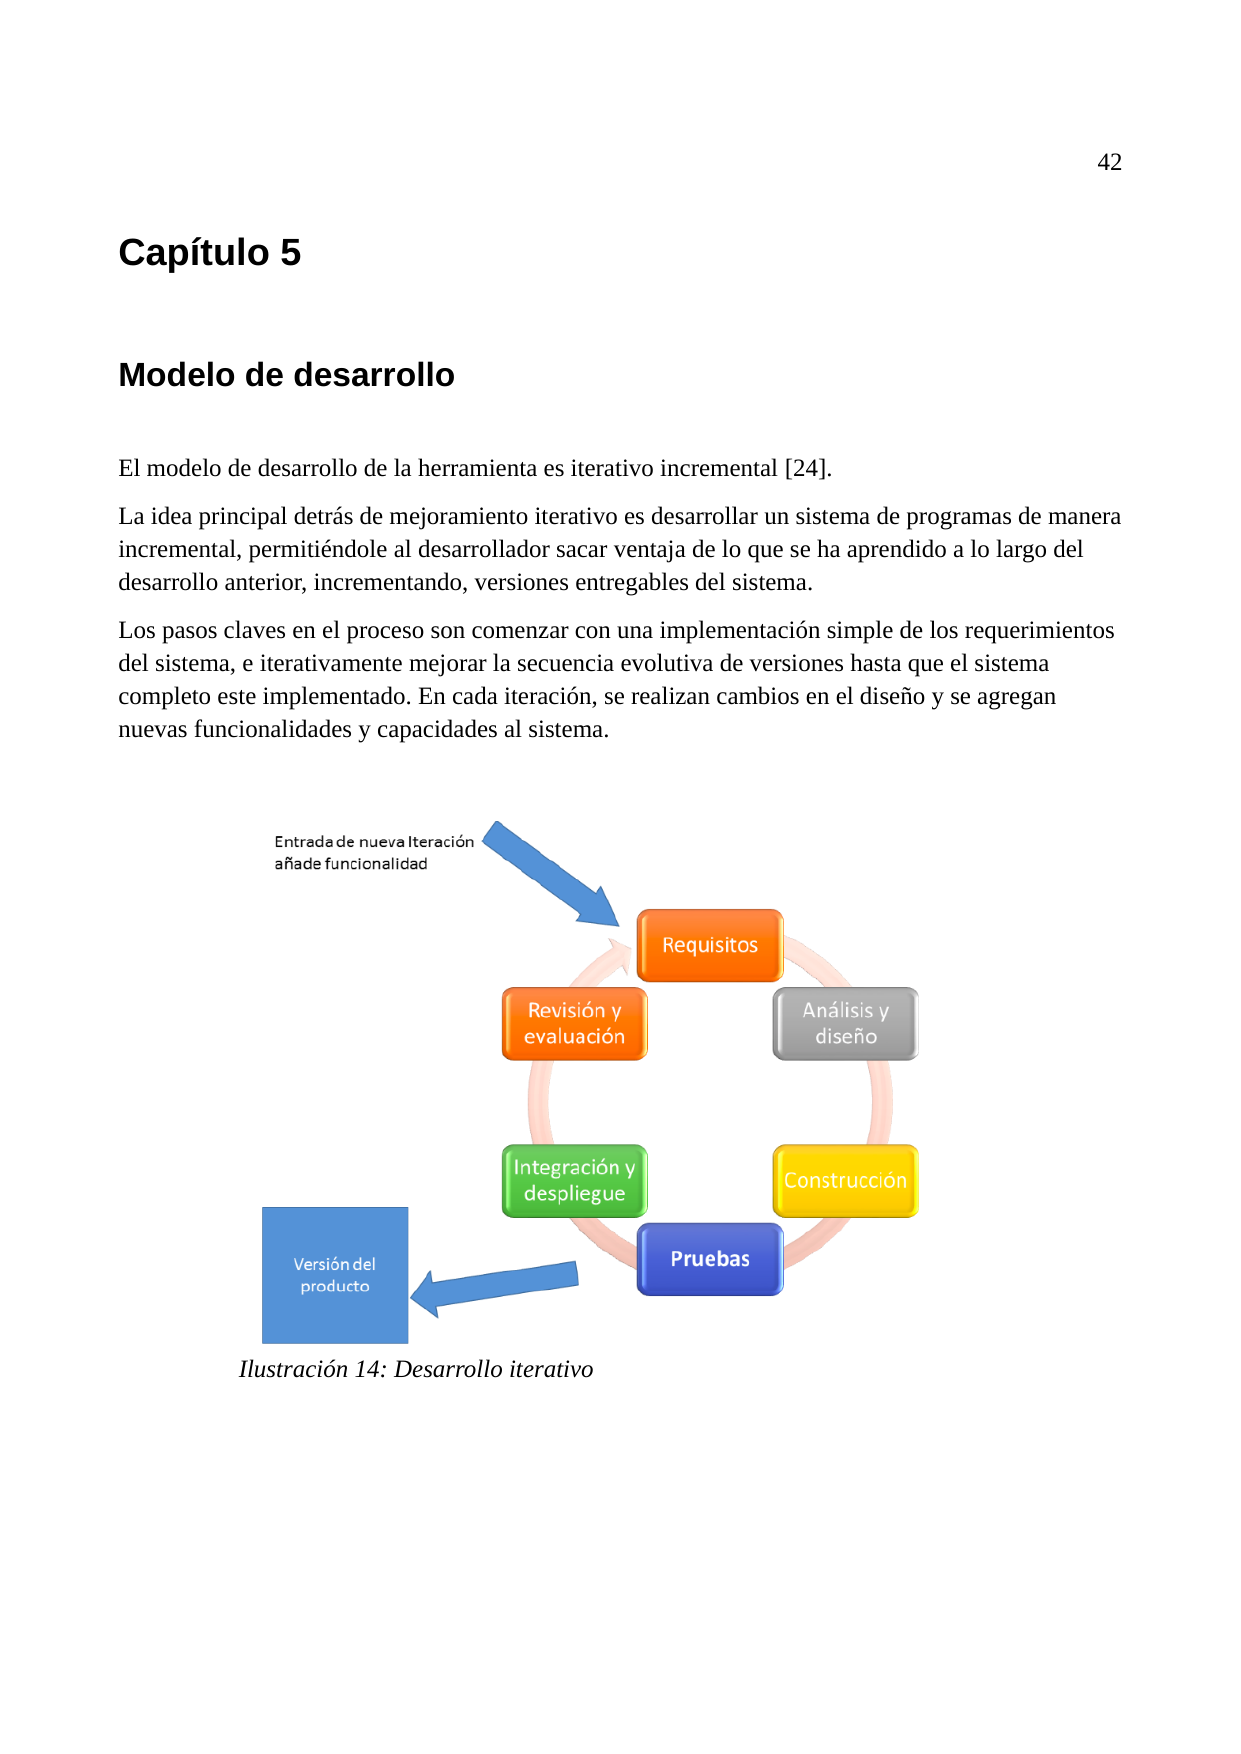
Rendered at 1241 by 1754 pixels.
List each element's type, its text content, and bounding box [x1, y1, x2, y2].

subtitle Capítulo 5 [118, 230, 1122, 274]
text El modelo de desarrollo de la herramienta es iterativo incremental [24]. [118, 453, 1122, 482]
text Los pasos claves en el proceso son comenzar con una implementación simple de los requerimientos del sistema, e iterativamente mejorar la secuencia evolutiva de versiones hasta que el sistema completo este implementado. En cada iteración, se realizan cambios en el diseño y se agregan nuevas funcionalidades y capacidades al sistema. [118, 615, 1122, 742]
text La idea principal detrás de mejoramiento iterativo es desarrollar un sistema de programas de manera incremental, permitiéndole al desarrollador sacar ventaja de lo que se ha aprendido a lo largo del desarrollo anterior, incrementando, versiones entregables del sistema. [118, 501, 1122, 596]
picture [238, 821, 956, 1349]
subtitle Modelo de desarrollo [118, 355, 1122, 393]
text Ilustración 14: Desarrollo iterativo [238, 1349, 1002, 1382]
